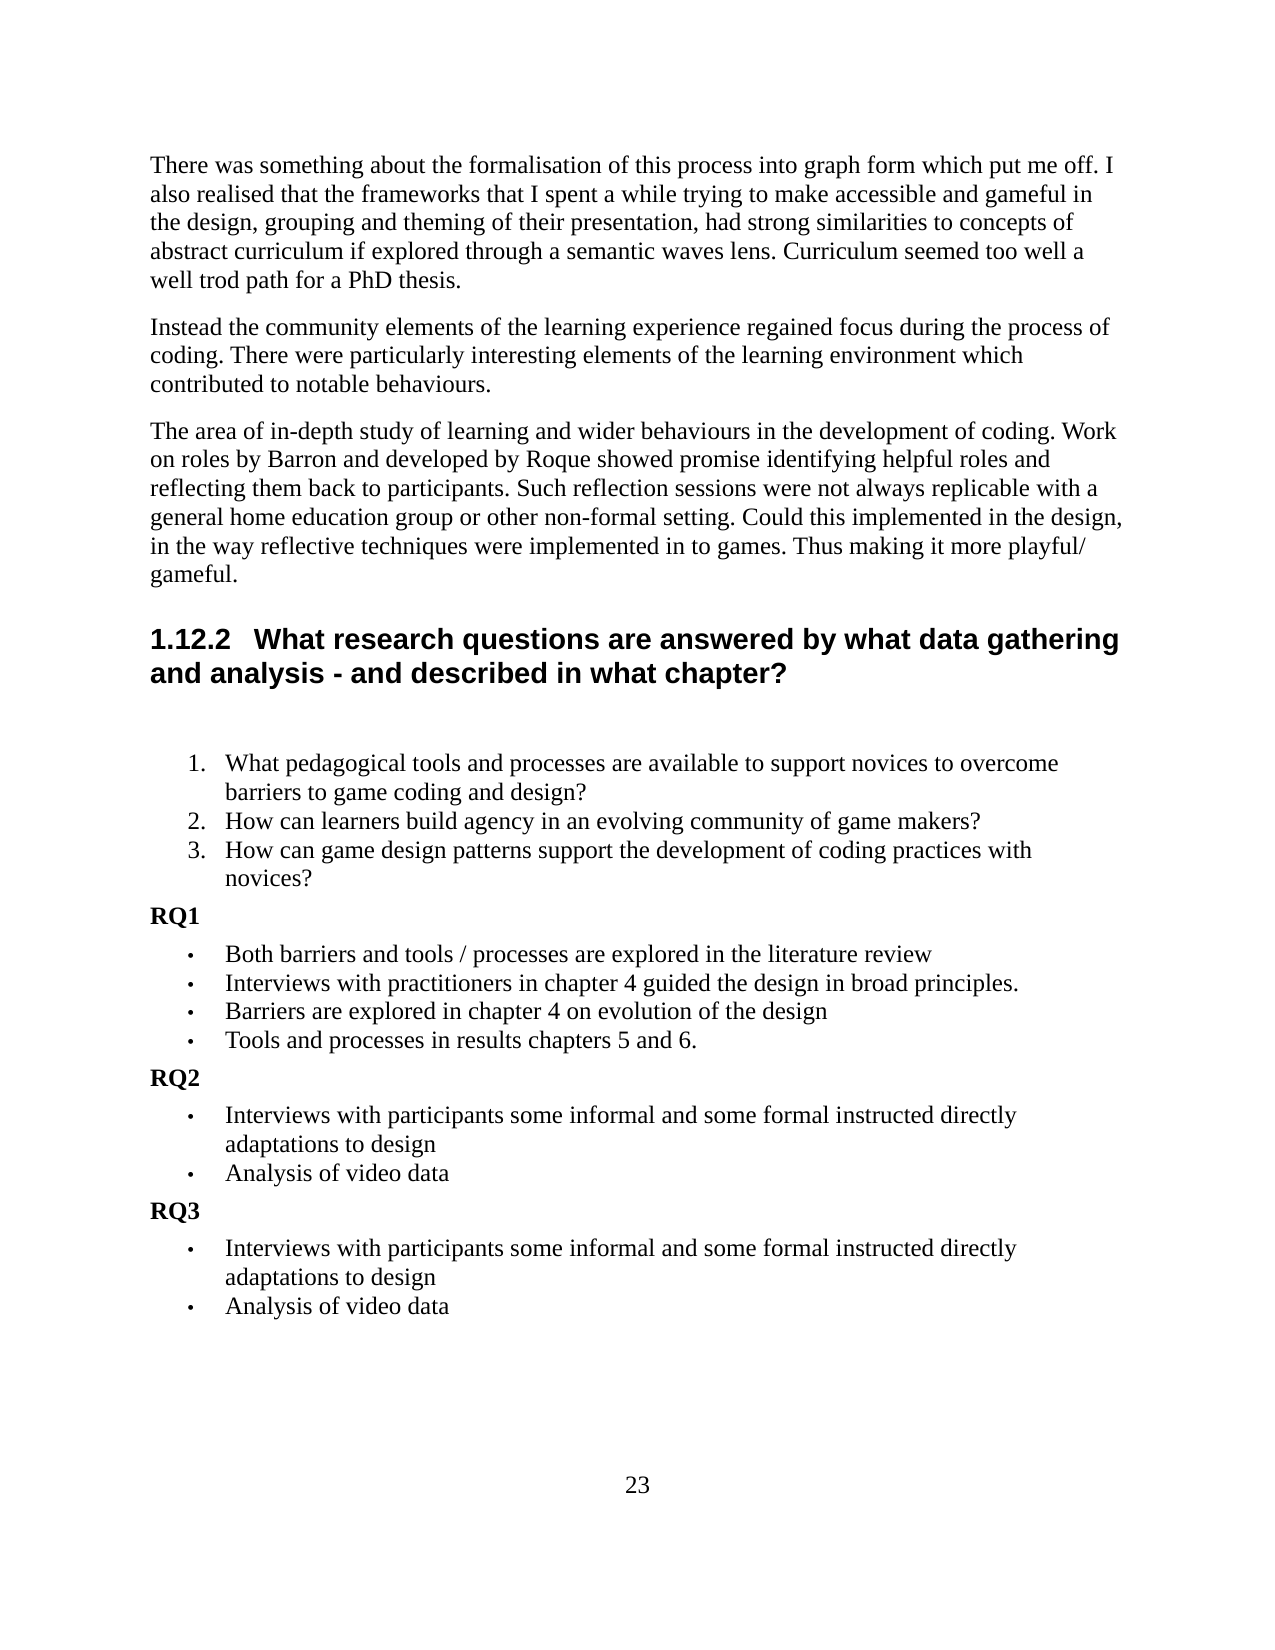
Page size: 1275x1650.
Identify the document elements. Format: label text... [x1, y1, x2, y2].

list Interviews with participants some informal and some formal instructed directly adaptations to design [187, 1101, 1125, 1158]
list Interviews with participants some informal and some formal instructed directly adaptations to design [187, 1233, 1125, 1291]
list Tools and processes in results chapters 5 and 6. [187, 1025, 1125, 1054]
text RQ2 [150, 1063, 1125, 1092]
text There was something about the formalisation of this process into graph form which put me off. I also realised that the frameworks that I spent a while trying to make accessible and gameful in the design, grouping and theming of their presentation, had strong similarities to concepts of abstract curriculum if explored through a semantic waves lens. Curriculum seemed too well a well trod path for a PhD thesis. [150, 150, 1125, 294]
list Interviews with practitioners in chapter 4 guided the design in broad principles. [187, 968, 1125, 996]
list What pedagogical tools and processes are available to support novices to overcome barriers to game coding and design? [187, 748, 1125, 806]
list Analysis of video data [187, 1291, 1125, 1320]
text The area of in-depth study of learning and wider behaviours in the development of coding. Work on roles by Barron and developed by Roque showed promise identifying helpful roles and reflecting them back to participants. Such reflection sessions were not always replicable with a general home education group or other non-formal setting. Could this implemented in the design, in the way reflective techniques were implemented in to games. Thus making it more playful/ gameful. [150, 416, 1125, 588]
list How can learners build agency in an evolving community of game makers? [187, 806, 1125, 835]
list Analysis of video data [187, 1158, 1125, 1187]
text RQ1 [150, 901, 1125, 930]
list Both barriers and tools / processes are explored in the literature review [187, 939, 1125, 968]
subtitle What research questions are answered by what data gathering and analysis - and described in what chapter? [150, 622, 1125, 689]
list How can game design patterns support the development of coding practices with novices? [187, 835, 1125, 892]
text RQ3 [150, 1196, 1125, 1224]
text Instead the community elements of the learning experience regained focus during the process of coding. There were particularly interesting elements of the learning environment which contributed to notable behaviours. [150, 312, 1125, 398]
list Barriers are explored in chapter 4 on evolution of the design [187, 996, 1125, 1025]
